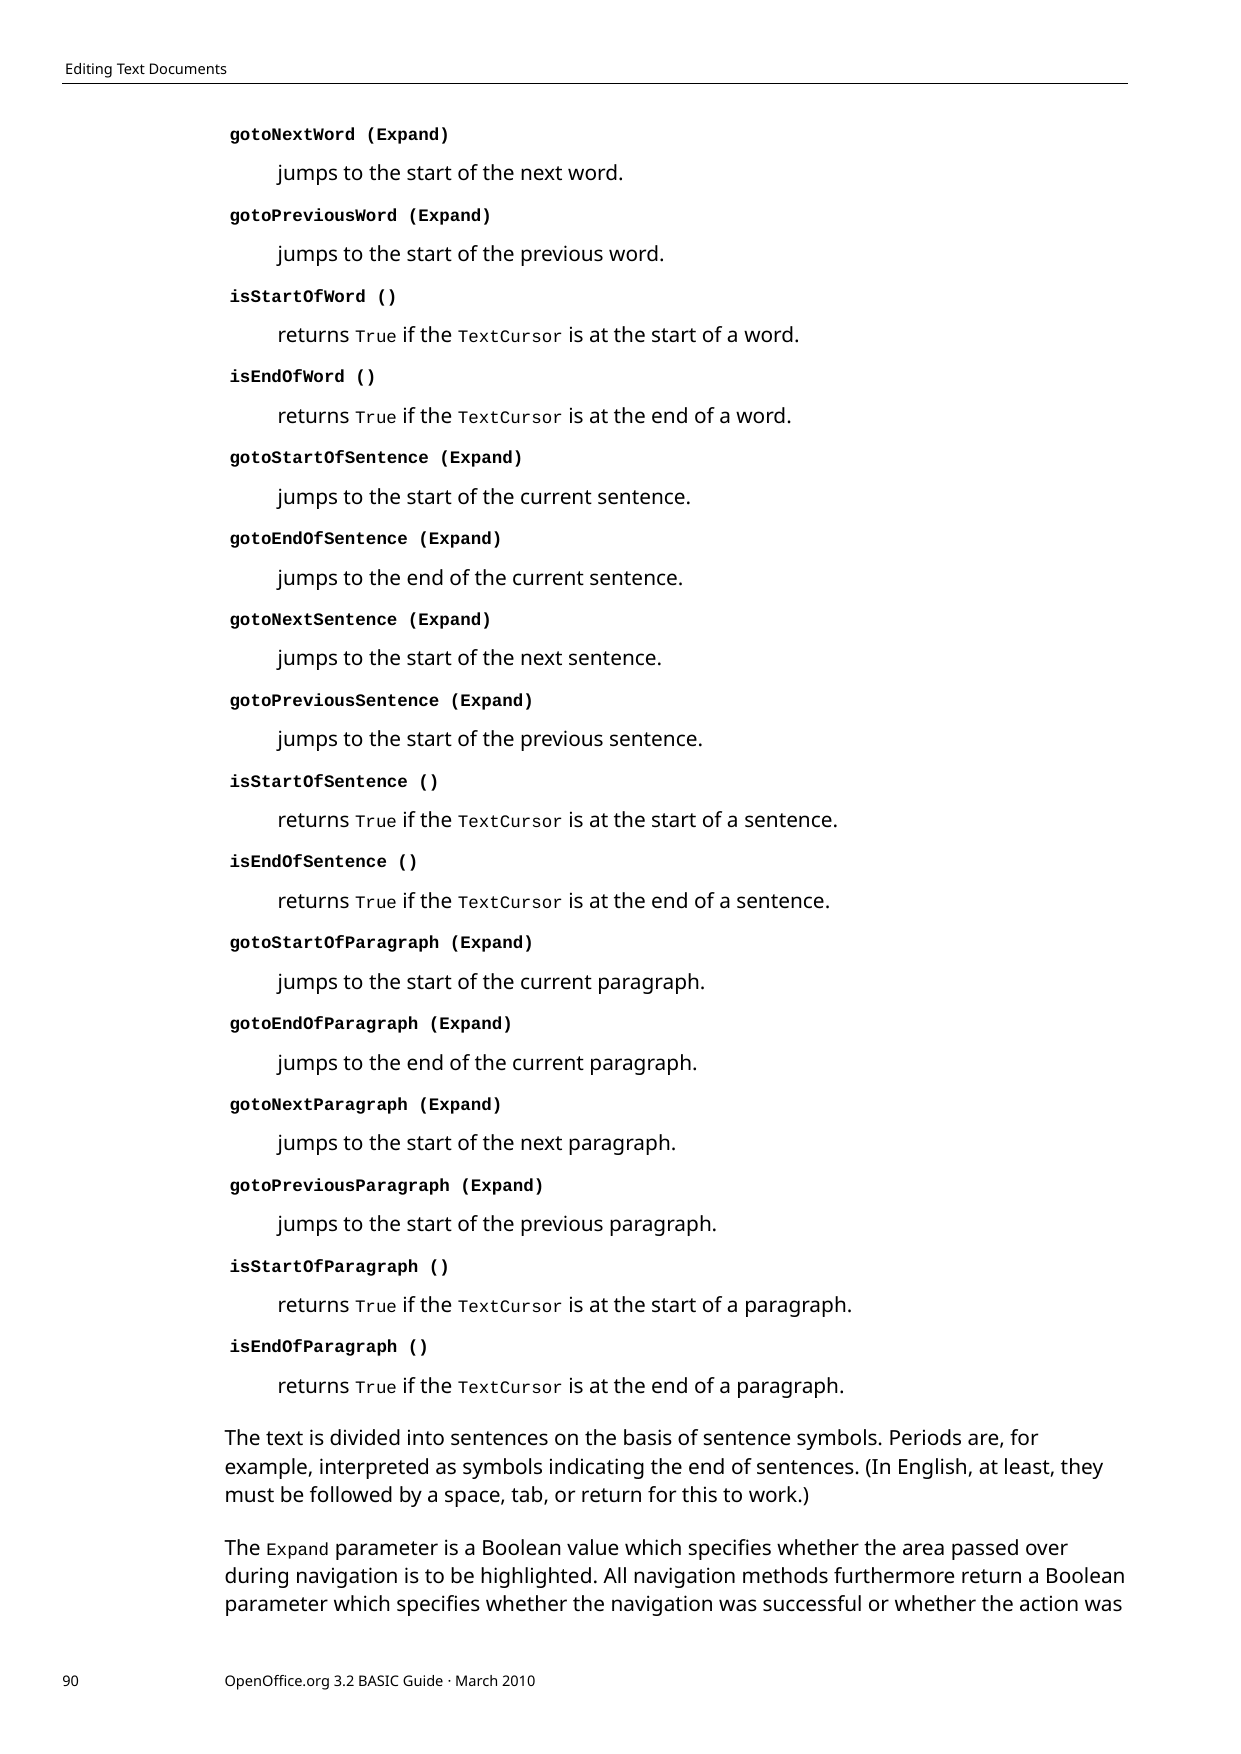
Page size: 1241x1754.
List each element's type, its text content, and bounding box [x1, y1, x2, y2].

list isStartOfWord () [224, 280, 1128, 308]
list gotoStartOfParagraph (Expand) [224, 926, 1128, 955]
list jumps to the end of the current paragraph. [272, 1048, 1128, 1076]
text The text is divided into sentences on the basis of sentence symbols. Periods are, for example, interpreted as symbols indicating the end of sentences. (In English, at least, they must be followed by a space, tab, or return for this to work.) [224, 1423, 1128, 1509]
list returns True if the TextCursor is at the start of a word. [272, 320, 1128, 349]
list gotoEndOfSentence (Expand) [224, 522, 1128, 551]
list returns True if the TextCursor is at the end of a sentence. [272, 886, 1128, 914]
list jumps to the start of the next paragraph. [272, 1128, 1128, 1157]
list gotoEndOfParagraph (Expand) [224, 1007, 1128, 1036]
list jumps to the start of the next sentence. [272, 643, 1128, 672]
list gotoPreviousWord (Expand) [224, 199, 1128, 227]
list jumps to the start of the previous word. [272, 239, 1128, 268]
list gotoStartOfSentence (Expand) [224, 441, 1128, 470]
list isEndOfParagraph () [224, 1331, 1128, 1359]
list returns True if the TextCursor is at the start of a paragraph. [272, 1290, 1128, 1319]
list returns True if the TextCursor is at the start of a sentence. [272, 805, 1128, 834]
list isEndOfWord () [224, 361, 1128, 389]
list gotoNextSentence (Expand) [224, 603, 1128, 632]
text The Expand parameter is a Boolean value which specifies whether the area passed over during navigation is to be highlighted. All navigation methods furthermore return a Boolean parameter which specifies whether the navigation was successful or whether the action was [224, 1533, 1128, 1618]
list isStartOfSentence () [224, 765, 1128, 793]
list jumps to the start of the current sentence. [272, 482, 1128, 510]
list gotoNextParagraph (Expand) [224, 1088, 1128, 1117]
list gotoPreviousParagraph (Expand) [224, 1169, 1128, 1197]
list isEndOfSentence () [224, 846, 1128, 874]
list gotoNextWord (Expand) [224, 118, 1128, 147]
list jumps to the start of the previous paragraph. [272, 1209, 1128, 1238]
list jumps to the start of the next word. [272, 158, 1128, 187]
list isStartOfParagraph () [224, 1250, 1128, 1278]
list returns True if the TextCursor is at the end of a word. [272, 401, 1128, 429]
list returns True if the TextCursor is at the end of a paragraph. [272, 1371, 1128, 1399]
list jumps to the end of the current sentence. [272, 563, 1128, 591]
list jumps to the start of the previous sentence. [272, 724, 1128, 753]
list gotoPreviousSentence (Expand) [224, 684, 1128, 712]
list jumps to the start of the current paragraph. [272, 967, 1128, 995]
